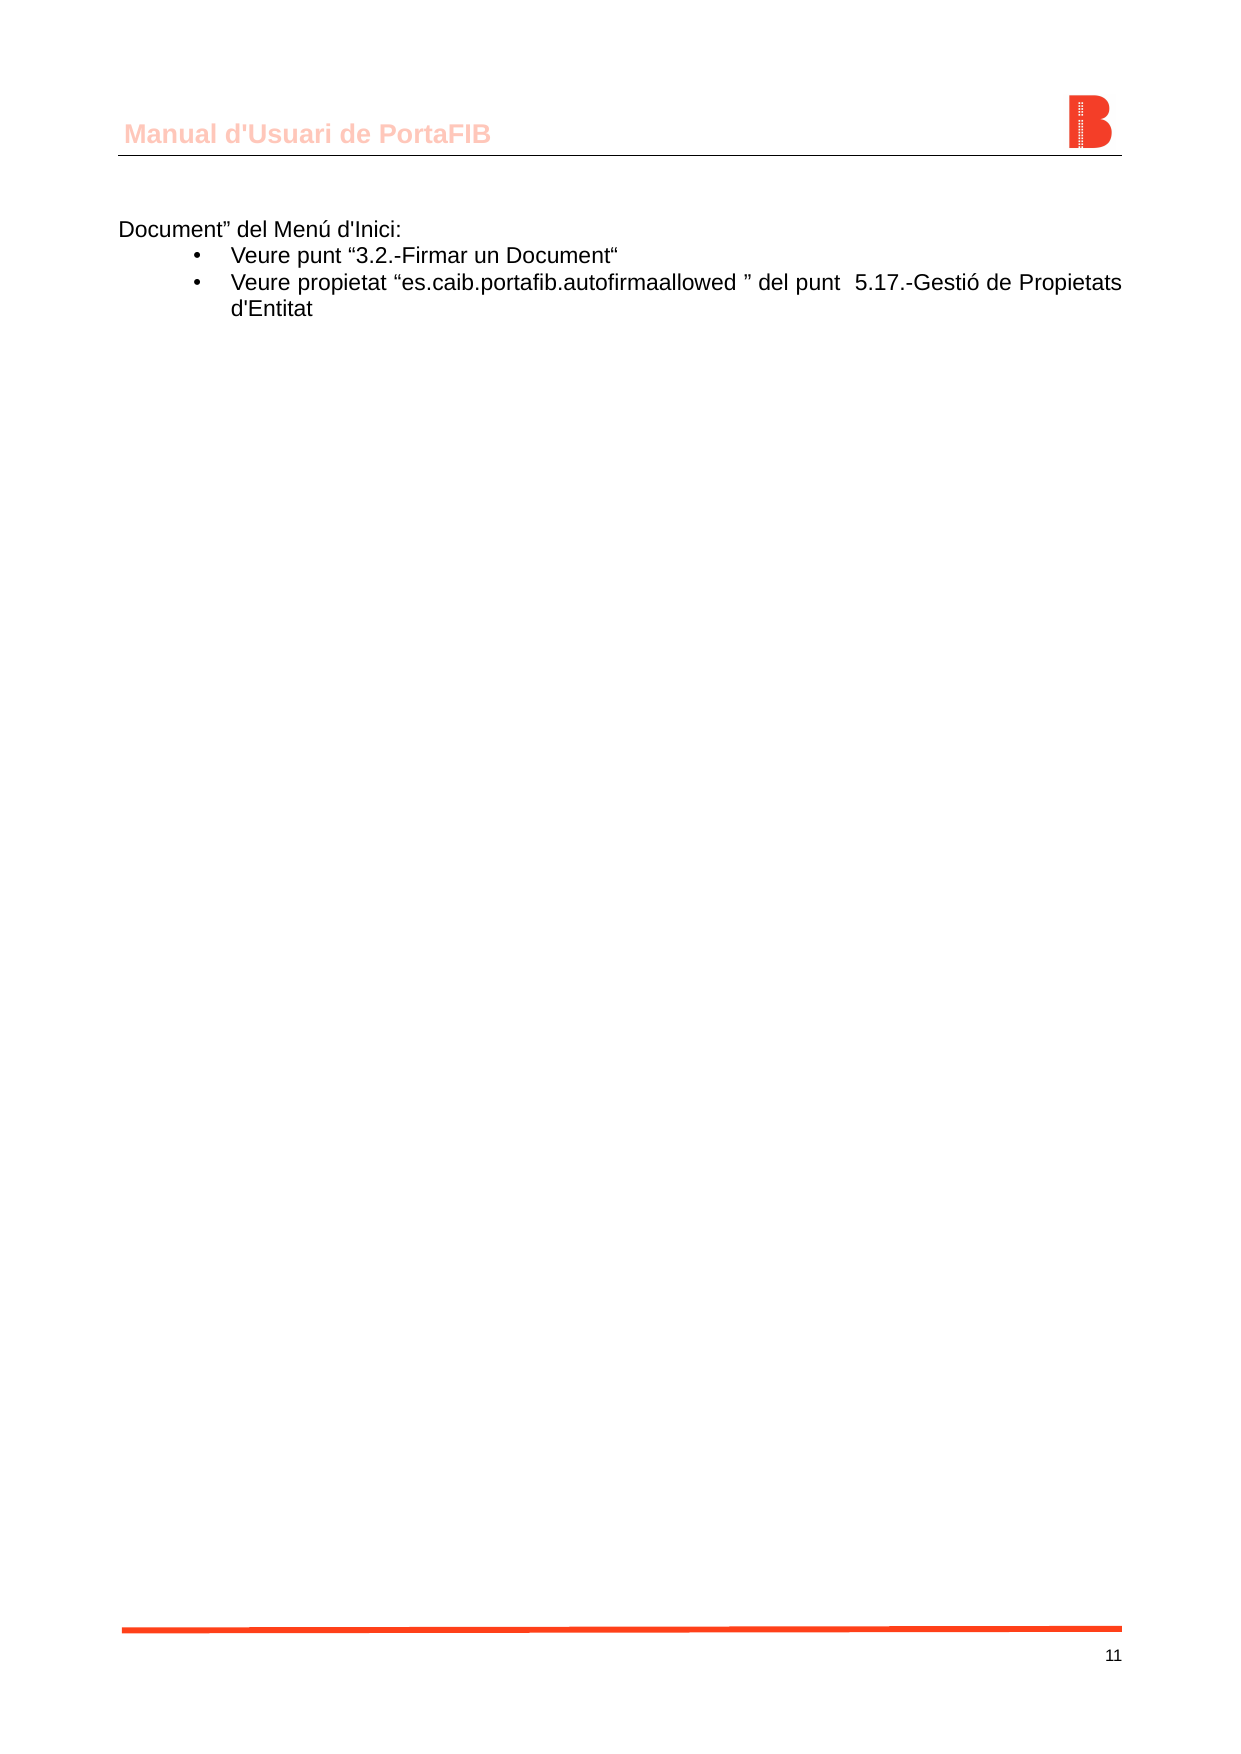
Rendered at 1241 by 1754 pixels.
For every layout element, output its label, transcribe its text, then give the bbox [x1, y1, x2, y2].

list Veure propietat “es.caib.portafib.autofirmaallowed ” del punt 5.17Gestió de Propietats d'Entitat [193, 268, 1122, 321]
picture [1063, 94, 1117, 150]
text Document” del Menú d'Inici: [118, 216, 1122, 242]
list Veure punt “3.2Firmar un Document“ [193, 242, 1122, 268]
